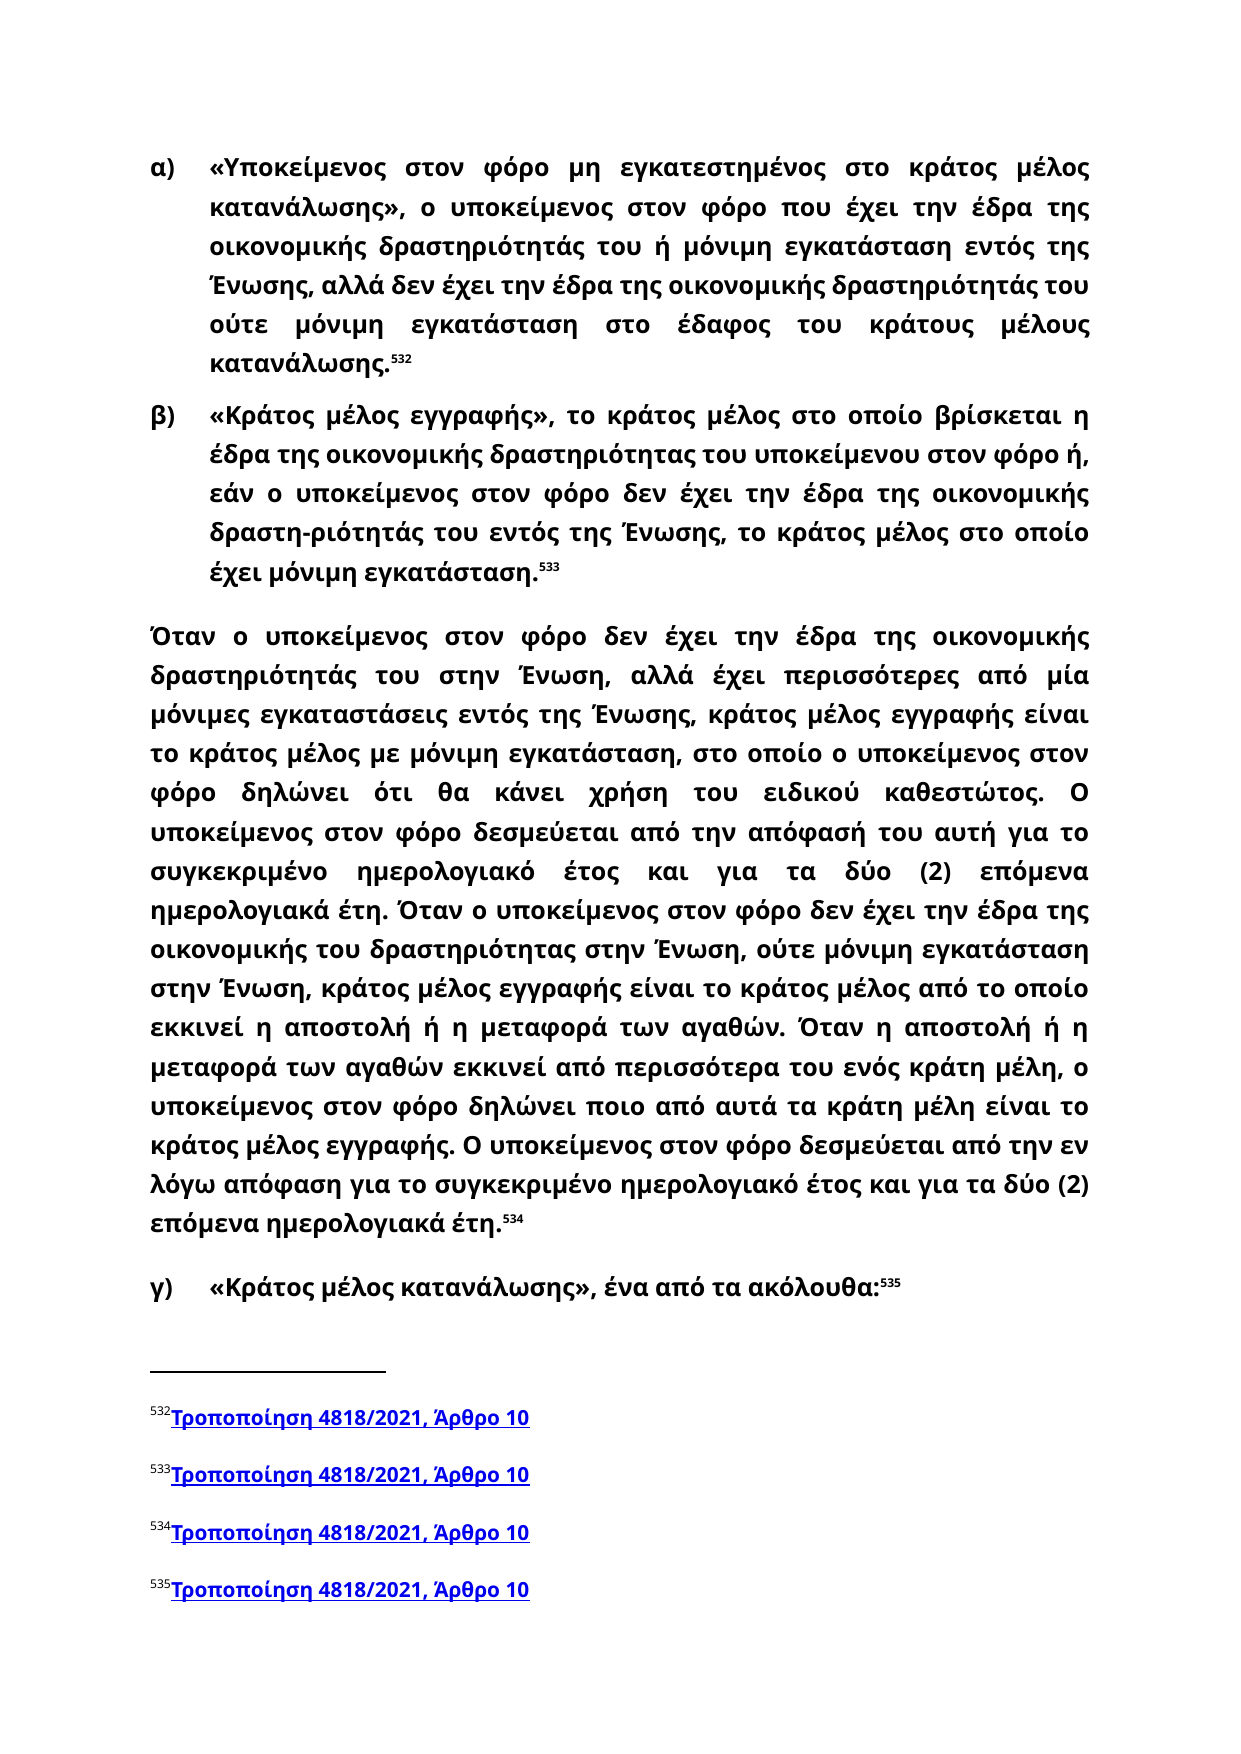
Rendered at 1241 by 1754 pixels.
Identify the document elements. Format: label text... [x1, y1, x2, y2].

text Τροποποίηση 4818/2021, Άρθρο 10 [150, 1518, 1090, 1546]
text Τροποποίηση 4818/2021, Άρθρο 10 [150, 1576, 1090, 1604]
list γ) «Κράτος μέλος κατανάλωσης», ένα από τα ακόλουθα: [150, 1270, 1090, 1304]
text Τροποποίηση 4818/2021, Άρθρο 10 [150, 1460, 1090, 1489]
list β) «Κράτος μέλος εγγραφής», το κράτος μέλος στο οποίο βρίσκεται η έδρα της οικονομικής δραστηριότητας του υποκείμενου στον φόρο ή, εάν ο υποκείμενος στον φόρο δεν έχει την έδρα της οικονομικής δραστη-ριότητάς του εντός της Ένωσης, το κράτος μέλος στο οποίο έχει μόνιμη εγκατάσταση. [150, 397, 1090, 588]
list α) «Υποκείμενος στον φόρο μη εγκατεστημένος στο κράτος μέλος κατανάλωσης», ο υποκείμενος στον φόρο που έχει την έδρα της οικονομικής δραστηριότητάς του ή μόνιμη εγκατάσταση εντός της Ένωσης, αλλά δεν έχει την έδρα της οικονομικής δραστηριότητάς του ούτε μόνιμη εγκατάσταση στο έδαφος του κράτους μέλους κατανάλωσης. [150, 150, 1090, 380]
text Όταν ο υποκείμενος στον φόρο δεν έχει την έδρα της οικονομικής δραστηριότητάς του στην Ένωση, αλλά έχει περισσότερες από μία μόνιμες εγκαταστάσεις εντός της Ένωσης, κράτος μέλος εγγραφής είναι το κράτος μέλος με μόνιμη εγκατάσταση, στο οποίο ο υποκείμενος στον φόρο δηλώνει ότι θα κάνει χρήση του ειδικού καθεστώτος. Ο υποκείμενος στον φόρο δεσμεύεται από την απόφασή του αυτή για το συγκεκριμένο ημερολογιακό έτος και για τα δύο (2) επόμενα ημερολογιακά έτη. Όταν ο υποκείμενος στον φόρο δεν έχει την έδρα της οικονομικής του δραστηριότητας στην Ένωση, ούτε μόνιμη εγκατάσταση στην Ένωση, κράτος μέλος εγγραφής είναι το κράτος μέλος από το οποίο εκκινεί η αποστολή ή η μεταφορά των αγαθών. Όταν η αποστολή ή η μεταφορά των αγαθών εκκινεί από περισσότερα του ενός κράτη μέλη, ο υποκείμενος στον φόρο δηλώνει ποιο από αυτά τα κράτη μέλη είναι το κράτος μέλος εγγραφής. Ο υποκείμενος στον φόρο δεσμεύεται από την εν λόγω απόφαση για το συγκεκριμένο ημερολογιακό έτος και για τα δύο (2) επόμενα ημερολογιακά έτη. [150, 618, 1090, 1240]
text Τροποποίηση 4818/2021, Άρθρο 10 [150, 1403, 1090, 1431]
